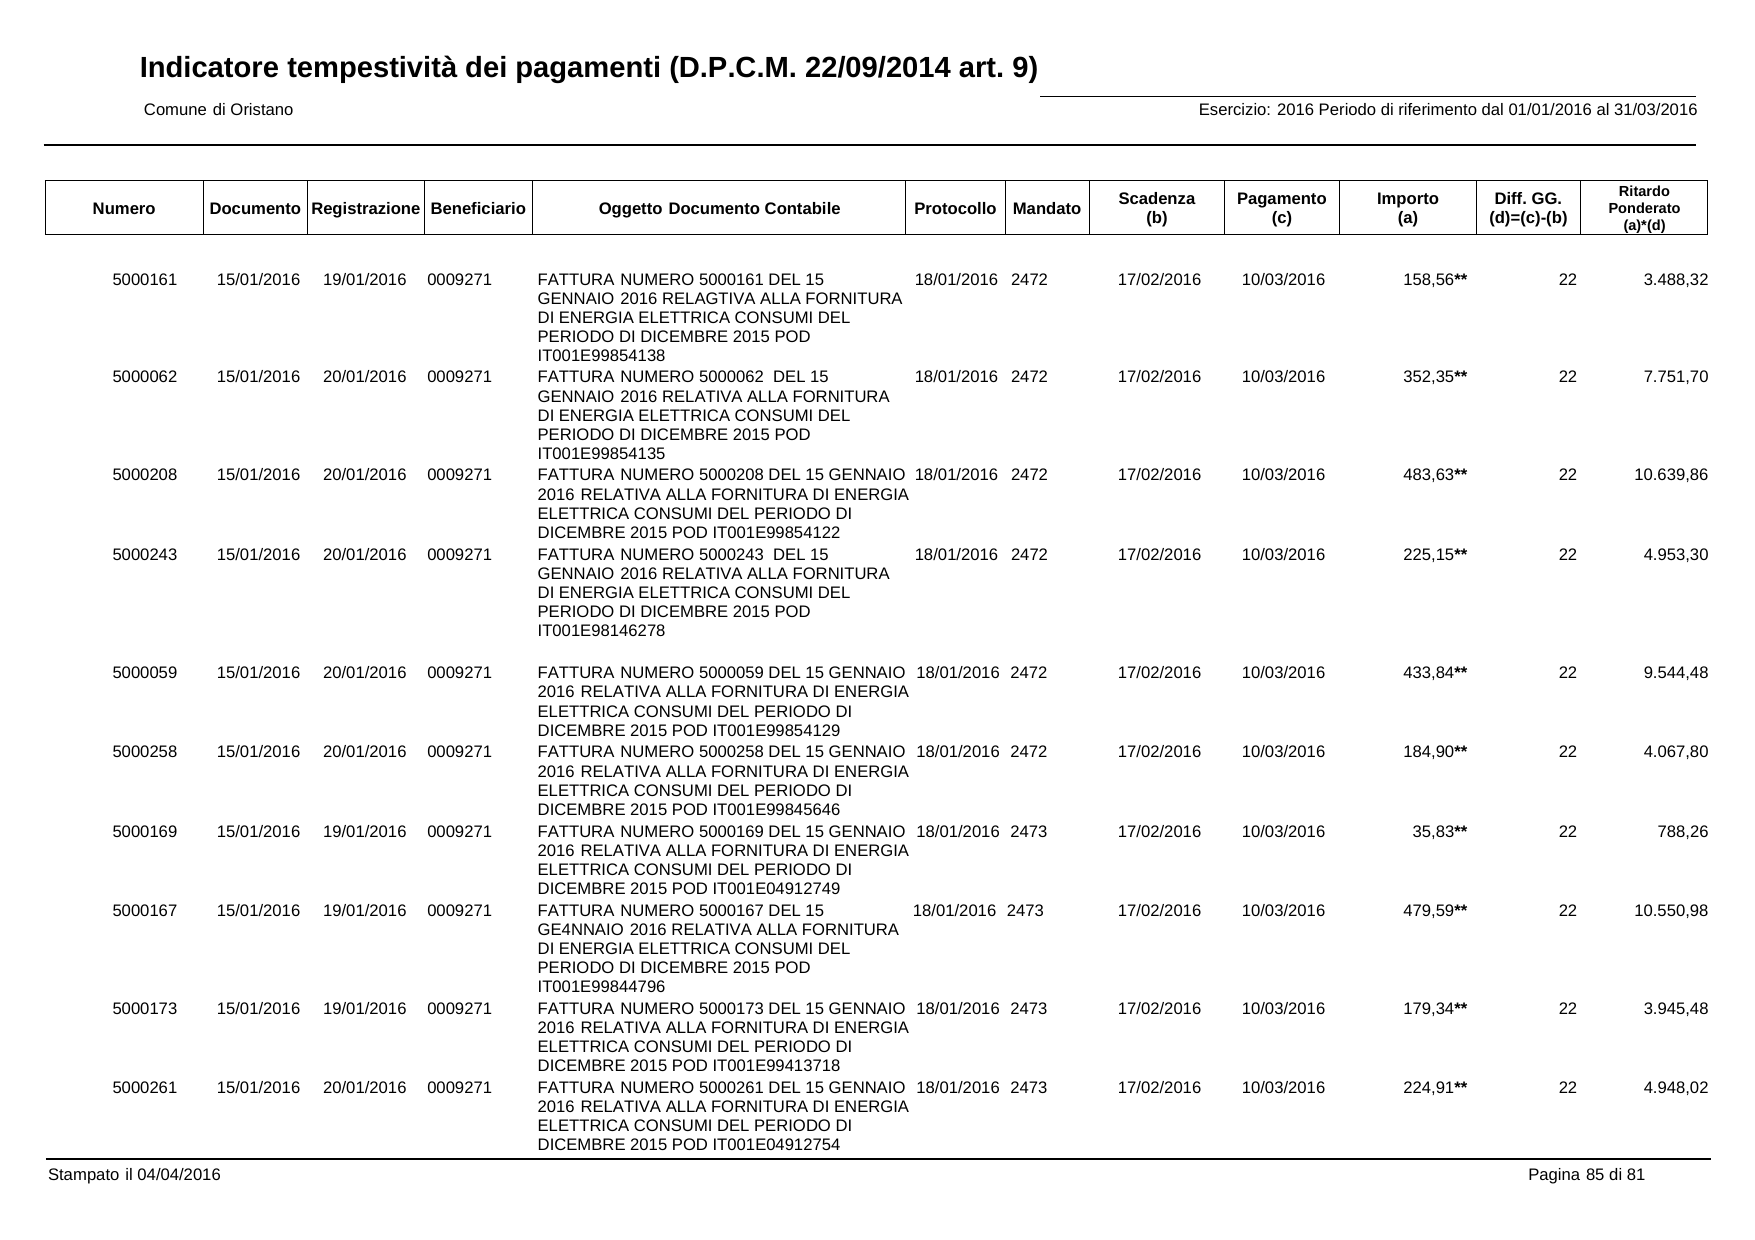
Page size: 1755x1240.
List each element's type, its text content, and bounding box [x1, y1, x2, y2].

table_cell 15/01/2016 [197, 1077, 311, 1156]
table_cell 0009271 [417, 998, 515, 1077]
table_cell 17/02/2016 [1082, 544, 1221, 650]
table_cell 4.948,02 [1606, 1077, 1712, 1156]
table_cell 4.067,80 [1606, 742, 1712, 821]
table_header 158,56** [1364, 261, 1513, 367]
table_cell FATTURA NUMERO 5000243 DEL 15 GENNAIO 2016 RELATIVA ALLA FORNITURA DI ENERGIA ELETTRICA CONSUMI DEL PERIODO DI DICEMBRE 2015 POD IT001E98146278 [515, 544, 911, 650]
table_cell 22 [1513, 821, 1606, 900]
table_cell 10/03/2016 [1221, 367, 1364, 465]
table_cell 224,91** [1364, 1077, 1513, 1156]
table_cell FATTURA NUMERO 5000062 DEL 15 GENNAIO 2016 RELATIVA ALLA FORNITURA DI ENERGIA ELETTRICA CONSUMI DEL PERIODO DI DICEMBRE 2015 POD IT001E99854135 [515, 367, 911, 465]
table_cell 17/02/2016 [1082, 367, 1221, 465]
table_header Beneficiario [425, 181, 532, 234]
table_cell 20/01/2016 [311, 544, 417, 650]
table_cell 20/01/2016 [311, 1077, 417, 1156]
table_cell 15/01/2016 [197, 821, 311, 900]
table_cell FATTURA NUMERO 5000261 DEL 15 GENNAIO 18/01/2016 2473 2016 RELATIVA ALLA FORNITURA DI ENERGIA ELETTRICA CONSUMI DEL PERIODO DI DICEMBRE 2015 POD IT001E04912754 [515, 1077, 1082, 1156]
table_cell 5000261 [46, 1077, 197, 1156]
table_header Registrazione [308, 181, 424, 234]
table_cell 20/01/2016 [311, 367, 417, 465]
table_cell 10/03/2016 [1221, 998, 1364, 1077]
table_cell 20/01/2016 [311, 742, 417, 821]
table_cell 17/02/2016 [1082, 465, 1221, 544]
table_header Oggetto Documento Contabile [533, 181, 905, 234]
table_header Ritardo Ponderato (a)*(d) [1581, 181, 1707, 234]
table_header 22 [1513, 261, 1606, 367]
table_cell FATTURA NUMERO 5000169 DEL 15 GENNAIO 18/01/2016 2473 2016 RELATIVA ALLA FORNITURA DI ENERGIA ELETTRICA CONSUMI DEL PERIODO DI DICEMBRE 2015 POD IT001E04912749 [515, 821, 1082, 900]
table_cell 22 [1513, 998, 1606, 1077]
table_cell 10/03/2016 [1221, 544, 1364, 650]
table_cell 10/03/2016 [1221, 821, 1364, 900]
table_header 17/02/2016 [1082, 655, 1221, 742]
table_header 5000059 [46, 655, 197, 742]
table_cell 10/03/2016 [1221, 742, 1364, 821]
table_header 0009271 [417, 261, 515, 367]
table_cell 19/01/2016 [311, 821, 417, 900]
table_cell 5000062 [44, 367, 197, 465]
table_cell 22 [1513, 900, 1606, 998]
table_header FATTURA NUMERO 5000161 DEL 15 GENNAIO 2016 RELAGTIVA ALLA FORNITURA DI ENERGIA ELETTRICA CONSUMI DEL PERIODO DI DICEMBRE 2015 POD IT001E99854138 [515, 261, 911, 367]
table_cell 17/02/2016 [1082, 998, 1221, 1077]
table_header 10/03/2016 [1221, 261, 1364, 367]
table_header 20/01/2016 [311, 655, 417, 742]
table_cell FATTURA NUMERO 5000258 DEL 15 GENNAIO 18/01/2016 2472 2016 RELATIVA ALLA FORNITURA DI ENERGIA ELETTRICA CONSUMI DEL PERIODO DI DICEMBRE 2015 POD IT001E99845646 [515, 742, 1082, 821]
table_cell 10/03/2016 [1221, 465, 1364, 544]
table_cell 0009271 [417, 544, 515, 650]
table_cell 5000169 [46, 821, 197, 900]
table_cell 0009271 [417, 1077, 515, 1156]
table_cell 10.550,98 [1606, 900, 1712, 998]
table_cell FATTURA NUMERO 5000167 DEL 15 18/01/2016 2473 GE4NNAIO 2016 RELATIVA ALLA FORNITURA DI ENERGIA ELETTRICA CONSUMI DEL PERIODO DI DICEMBRE 2015 POD IT001E99844796 [515, 900, 1082, 998]
table_header 22 [1513, 655, 1606, 742]
table_cell 7.751,70 [1606, 367, 1712, 465]
table_cell 3.945,48 [1606, 998, 1712, 1077]
table_cell 18/01/2016 2472 [911, 465, 1082, 544]
table_header 3.488,32 [1606, 261, 1712, 367]
table_cell 22 [1513, 1077, 1606, 1156]
table_cell 15/01/2016 [197, 742, 311, 821]
table_cell 19/01/2016 [311, 900, 417, 998]
table_cell 184,90** [1364, 742, 1513, 821]
table_header 9.544,48 [1606, 655, 1712, 742]
table_cell 0009271 [417, 900, 515, 998]
table_cell 22 [1513, 465, 1606, 544]
table_cell 5000258 [46, 742, 197, 821]
table_header 5000161 [44, 261, 197, 367]
table_cell 15/01/2016 [197, 998, 311, 1077]
table_cell 4.953,30 [1606, 544, 1712, 650]
table_cell FATTURA NUMERO 5000208 DEL 15 GENNAIO 2016 RELATIVA ALLA FORNITURA DI ENERGIA ELETTRICA CONSUMI DEL PERIODO DI DICEMBRE 2015 POD IT001E99854122 [515, 465, 911, 544]
table_cell 5000173 [46, 998, 197, 1077]
table_header 0009271 [417, 655, 515, 742]
table_cell 15/01/2016 [197, 544, 311, 650]
table_header 10/03/2016 [1221, 655, 1364, 742]
table_cell 35,83** [1364, 821, 1513, 900]
table_cell 0009271 [417, 367, 515, 465]
table_cell 19/01/2016 [311, 998, 417, 1077]
table_cell 479,59** [1364, 900, 1513, 998]
table_cell 18/01/2016 2472 [911, 544, 1082, 650]
table_header Pagamento (c) [1225, 181, 1339, 234]
table_cell 15/01/2016 [197, 465, 311, 544]
table_cell 15/01/2016 [197, 367, 311, 465]
table_header 18/01/2016 2472 [911, 261, 1082, 367]
table_header Diff. GG. (d)=(c)-(b) [1477, 181, 1580, 234]
table_cell 5000208 [44, 465, 197, 544]
table_header Documento [204, 181, 307, 234]
table_cell 17/02/2016 [1082, 900, 1221, 998]
table_cell 179,34** [1364, 998, 1513, 1077]
table_cell 10.639,86 [1606, 465, 1712, 544]
table_cell 0009271 [417, 742, 515, 821]
table_header 17/02/2016 [1082, 261, 1221, 367]
table_cell 15/01/2016 [197, 900, 311, 998]
table_cell 22 [1513, 367, 1606, 465]
table_cell 10/03/2016 [1221, 1077, 1364, 1156]
table_cell FATTURA NUMERO 5000173 DEL 15 GENNAIO 18/01/2016 2473 2016 RELATIVA ALLA FORNITURA DI ENERGIA ELETTRICA CONSUMI DEL PERIODO DI DICEMBRE 2015 POD IT001E99413718 [515, 998, 1082, 1077]
table_cell 22 [1513, 544, 1606, 650]
table_cell 5000167 [46, 900, 197, 998]
table_header 15/01/2016 [197, 261, 311, 367]
table_header 19/01/2016 [311, 261, 417, 367]
table_header Numero [46, 181, 203, 234]
table_cell 5000243 [44, 544, 197, 650]
table_cell 17/02/2016 [1082, 821, 1221, 900]
table_cell 788,26 [1606, 821, 1712, 900]
table_cell 22 [1513, 742, 1606, 821]
table_cell 483,63** [1364, 465, 1513, 544]
table_cell 20/01/2016 [311, 465, 417, 544]
table_cell 0009271 [417, 821, 515, 900]
table_cell 352,35** [1364, 367, 1513, 465]
table_cell 10/03/2016 [1221, 900, 1364, 998]
table_cell 17/02/2016 [1082, 742, 1221, 821]
table_header Importo (a) [1340, 181, 1476, 234]
table_header Mandato [1006, 181, 1089, 234]
table_cell 0009271 [417, 465, 515, 544]
table_cell 17/02/2016 [1082, 1077, 1221, 1156]
table_cell 18/01/2016 2472 [911, 367, 1082, 465]
table_cell 225,15** [1364, 544, 1513, 650]
table_header FATTURA NUMERO 5000059 DEL 15 GENNAIO 18/01/2016 2472 2016 RELATIVA ALLA FORNITURA DI ENERGIA ELETTRICA CONSUMI DEL PERIODO DI DICEMBRE 2015 POD IT001E99854129 [515, 655, 1082, 742]
table_header 433,84** [1364, 655, 1513, 742]
table_header Scadenza (b) [1090, 181, 1224, 234]
table_header 15/01/2016 [197, 655, 311, 742]
table_header Protocollo [906, 181, 1005, 234]
